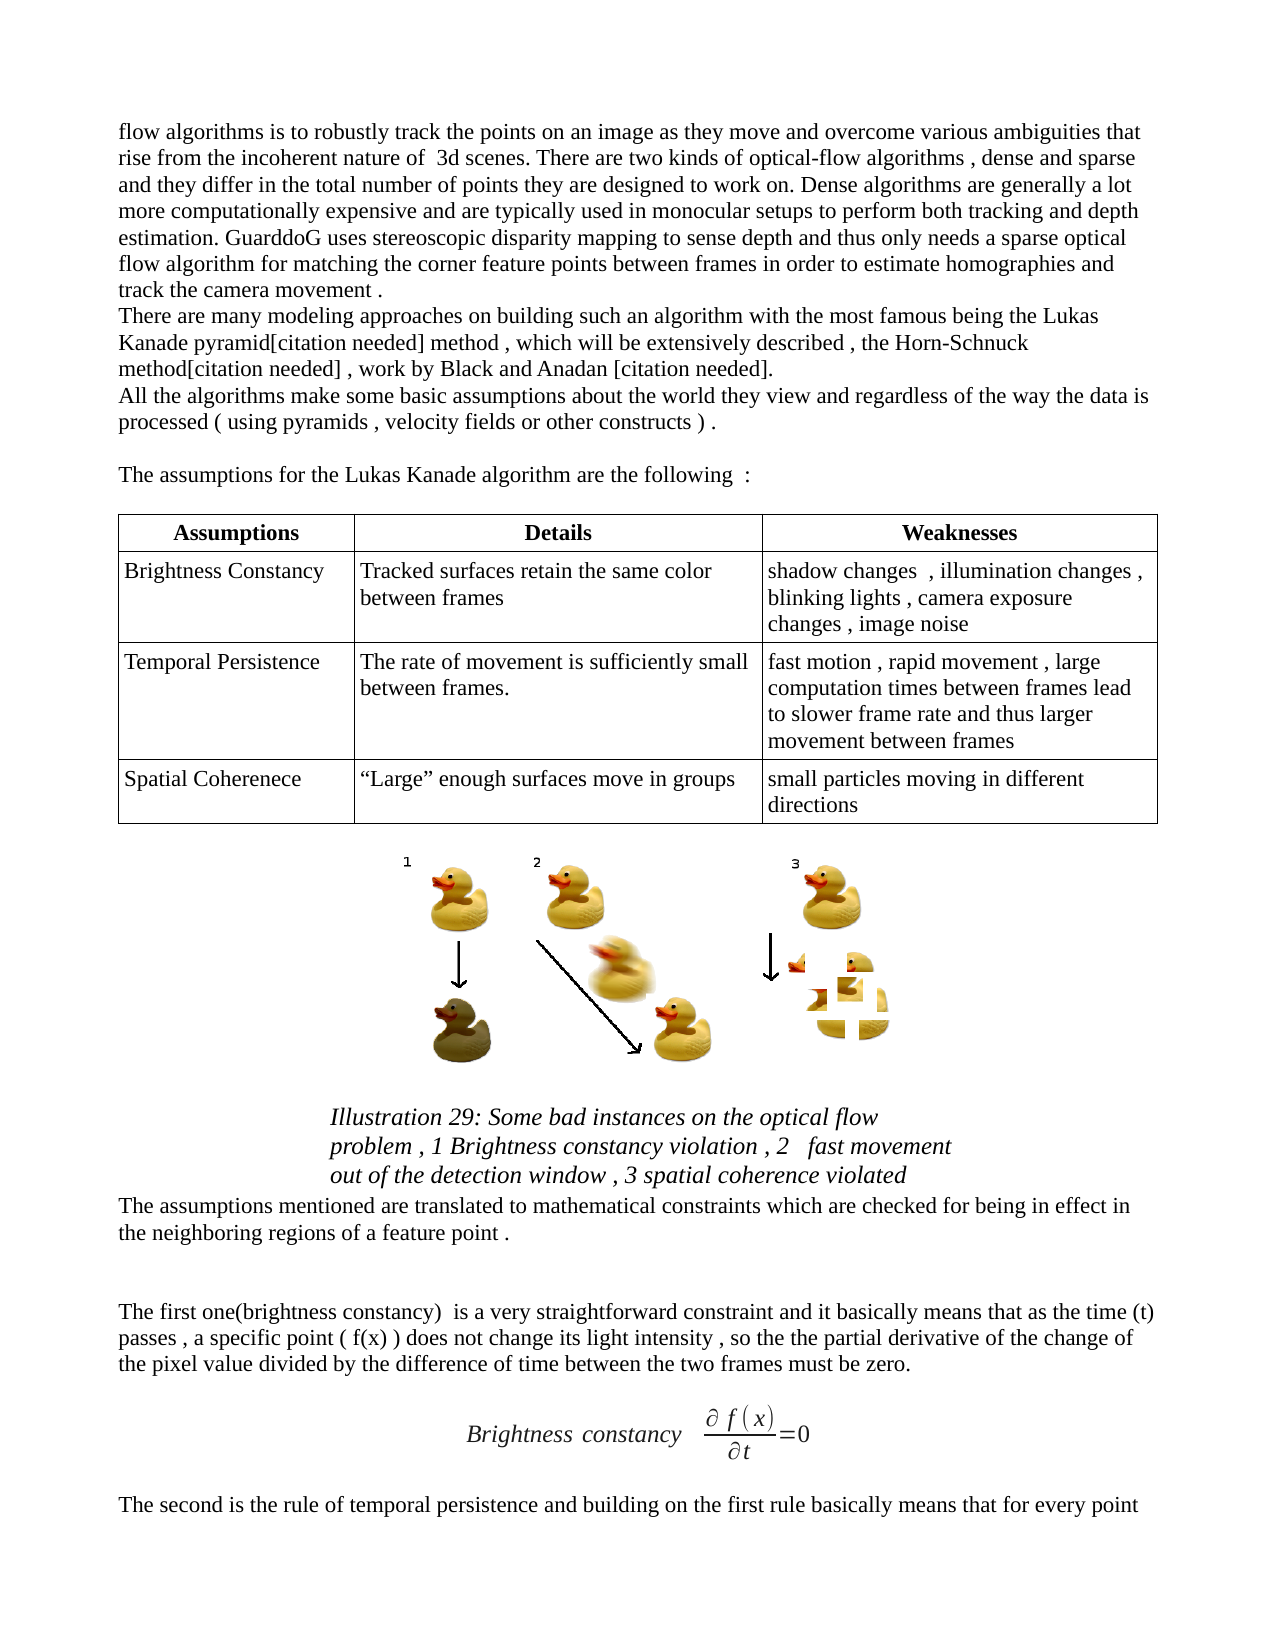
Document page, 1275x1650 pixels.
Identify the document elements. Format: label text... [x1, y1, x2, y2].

text flow algorithms is to robustly track the points on an image as they move and overcome various ambiguities that rise from the incoherent nature of 3d scenes. There are two kinds of optical-flow algorithms , dense and sparse and they differ in the total number of points they are designed to work on. Dense algorithms are generally a lot more computationally expensive and are typically used in monocular setups to perform both tracking and depth estimation. GuarddoG uses stereoscopic disparity mapping to sense depth and thus only needs a sparse optical flow algorithm for matching the corner feature points between frames in order to estimate homographies and track the camera movement . [118, 118, 1157, 303]
table_cell small particles moving in different directions [763, 760, 1157, 823]
text The assumptions for the Lukas Kanade algorithm are the following : [118, 461, 1157, 487]
picture [384, 843, 915, 1103]
text The first one(brightness constancy) is a very straightforward constraint and it basically means that as the time (t) passes , a specific point ( f(x) ) does not change its light intensity , so the the partial derivative of the change of the pixel value divided by the difference of time between the two frames must be zero. [118, 1298, 1157, 1377]
table_cell Brightness Constancy [119, 552, 354, 642]
table_cell fast motion , rapid movement , large computation times between frames lead to slower frame rate and thus larger movement between frames [763, 643, 1157, 759]
table_cell Tracked surfaces retain the same color between frames [355, 552, 762, 642]
table_cell The rate of movement is sufficiently small between frames. [355, 643, 762, 759]
table_header Assumptions [119, 515, 354, 551]
table_cell Spatial Coherenece [330, 1103, 977, 1189]
table_cell [330, 831, 977, 1102]
table_cell Temporal Persistence [119, 643, 354, 759]
text The assumptions mentioned are translated to mathematical constraints which are checked for being in effect in the neighboring regions of a feature point . [118, 1192, 1157, 1245]
text All the algorithms make some basic assumptions about the world they view and regardless of the way the data is processed ( using pyramids , velocity fields or other constructs ) . [118, 382, 1157, 434]
table_cell shadow changes , illumination changes , blinking lights , camera exposure changes , image noise [763, 552, 1157, 642]
table_header Weaknesses [763, 515, 1157, 551]
text The second is the rule of temporal persistence and building on the first rule basically means that for every point [118, 1491, 1157, 1517]
table_cell “Large” enough surfaces move in groups [355, 760, 762, 823]
table_header Details [355, 515, 762, 551]
table_cell Spatial Coherenece [119, 760, 354, 823]
text There are many modeling approaches on building such an algorithm with the most famous being the Lukas Kanade pyramid[citation needed] method , which will be extensively described , the Horn-Schnuck method[citation needed] , work by Black and Anadan [citation needed]. [118, 303, 1157, 382]
